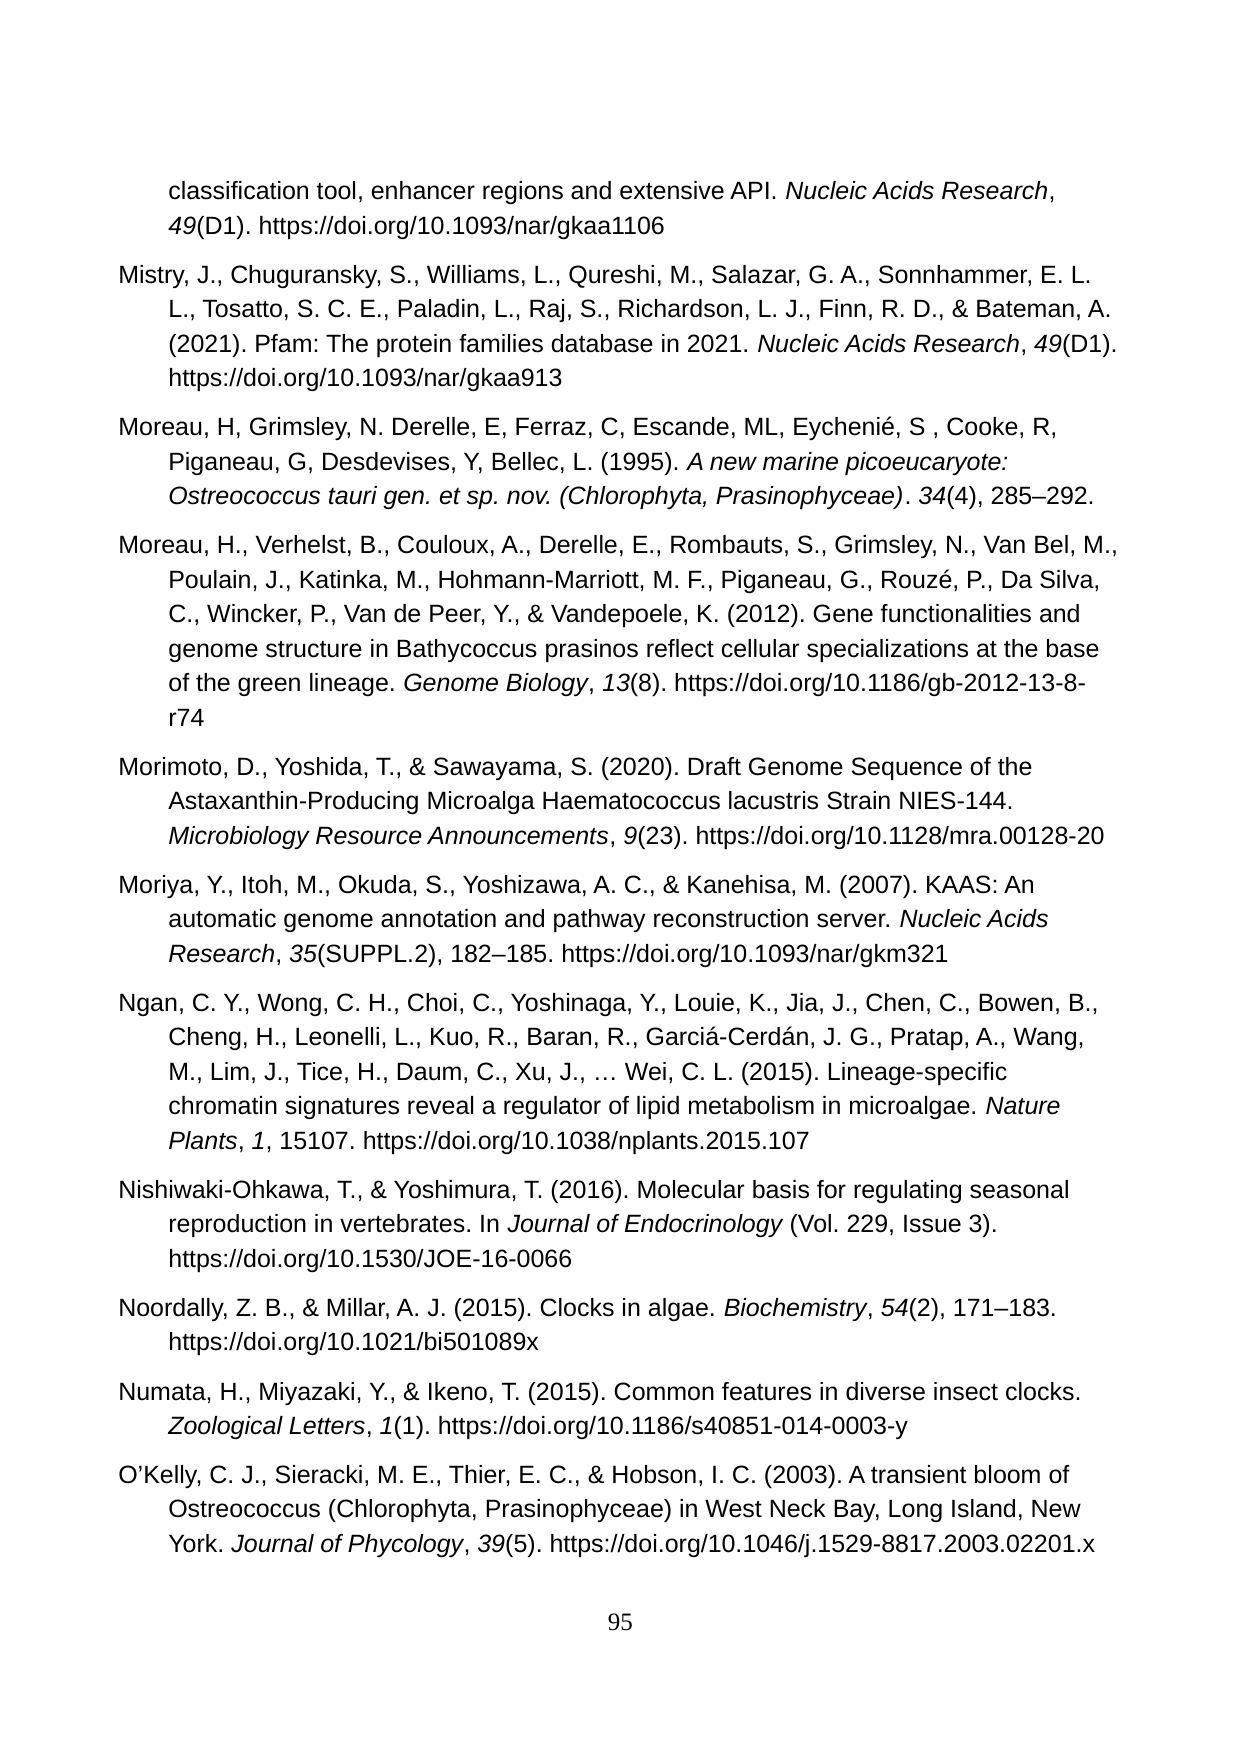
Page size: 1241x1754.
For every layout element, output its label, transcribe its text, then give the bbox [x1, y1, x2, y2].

text Noordally, Z. B., & Millar, A. J. (2015). Clocks in algae. Biochemistry, 54(2), 171–183. https://doi.org/10.1021/bi501089x [118, 1293, 1122, 1356]
text Nishiwaki-Ohkawa, T., & Yoshimura, T. (2016). Molecular basis for regulating seasonal reproduction in vertebrates. In Journal of Endocrinology (Vol. 229, Issue 3). https://doi.org/10.1530/JOE-16-0066 [118, 1175, 1122, 1273]
text Ngan, C. Y., Wong, C. H., Choi, C., Yoshinaga, Y., Louie, K., Jia, J., Chen, C., Bowen, B., Cheng, H., Leonelli, L., Kuo, R., Baran, R., Garciá-Cerdán, J. G., Pratap, A., Wang, M., Lim, J., Tice, H., Daum, C., Xu, J., … Wei, C. L. (2015). Lineage-specific chromatin signatures reveal a regulator of lipid metabolism in microalgae. Nature Plants, 1, 15107. https://doi.org/10.1038/nplants.2015.107 [118, 988, 1122, 1154]
text Numata, H., Miyazaki, Y., & Ikeno, T. (2015). Common features in diverse insect clocks. Zoological Letters, 1(1). https://doi.org/10.1186/s40851-014-0003-y [118, 1376, 1122, 1440]
text Moriya, Y., Itoh, M., Okuda, S., Yoshizawa, A. C., & Kanehisa, M. (2007). KAAS: An automatic genome annotation and pathway reconstruction server. Nucleic Acids Research, 35(SUPPL.2), 182–185. https://doi.org/10.1093/nar/gkm321 [118, 870, 1122, 968]
text Moreau, H, Grimsley, N. Derelle, E, Ferraz, C, Escande, ML, Eychenié, S , Cooke, R, Piganeau, G, Desdevises, Y, Bellec, L. (1995). A new marine picoeucaryote: Ostreococcus tauri gen. et sp. nov. (Chlorophyta, Prasinophyceae). 34(4), 285–292. [118, 412, 1122, 510]
text O’Kelly, C. J., Sieracki, M. E., Thier, E. C., & Hobson, I. C. (2003). A transient bloom of Ostreococcus (Chlorophyta, Prasinophyceae) in West Neck Bay, Long Island, New York. Journal of Phycology, 39(5). https://doi.org/10.1046/j.1529-8817.2003.02201.x [118, 1460, 1122, 1558]
text Morimoto, D., Yoshida, T., & Sawayama, S. (2020). Draft Genome Sequence of the Astaxanthin-Producing Microalga Haematococcus lacustris Strain NIES-144. Microbiology Resource Announcements, 9(23). https://doi.org/10.1128/mra.00128-20 [118, 752, 1122, 849]
text Mistry, J., Chuguransky, S., Williams, L., Qureshi, M., Salazar, G. A., Sonnhammer, E. L. L., Tosatto, S. C. E., Paladin, L., Raj, S., Richardson, L. J., Finn, R. D., & Bateman, A. (2021). Pfam: The protein families database in 2021. Nucleic Acids Research, 49(D1). https://doi.org/10.1093/nar/gkaa913 [118, 260, 1122, 392]
text Moreau, H., Verhelst, B., Couloux, A., Derelle, E., Rombauts, S., Grimsley, N., Van Bel, M., Poulain, J., Katinka, M., Hohmann-Marriott, M. F., Piganeau, G., Rouzé, P., Da Silva, C., Wincker, P., Van de Peer, Y., & Vandepoele, K. (2012). Gene functionalities and genome structure in Bathycoccus prasinos reflect cellular specializations at the base of the green lineage. Genome Biology, 13(8). https://doi.org/10.1186/gb-2012-13-8-r74 [118, 530, 1122, 732]
text classification tool, enhancer regions and extensive API. Nucleic Acids Research, 49(D1). https://doi.org/10.1093/nar/gkaa1106 [118, 176, 1122, 239]
